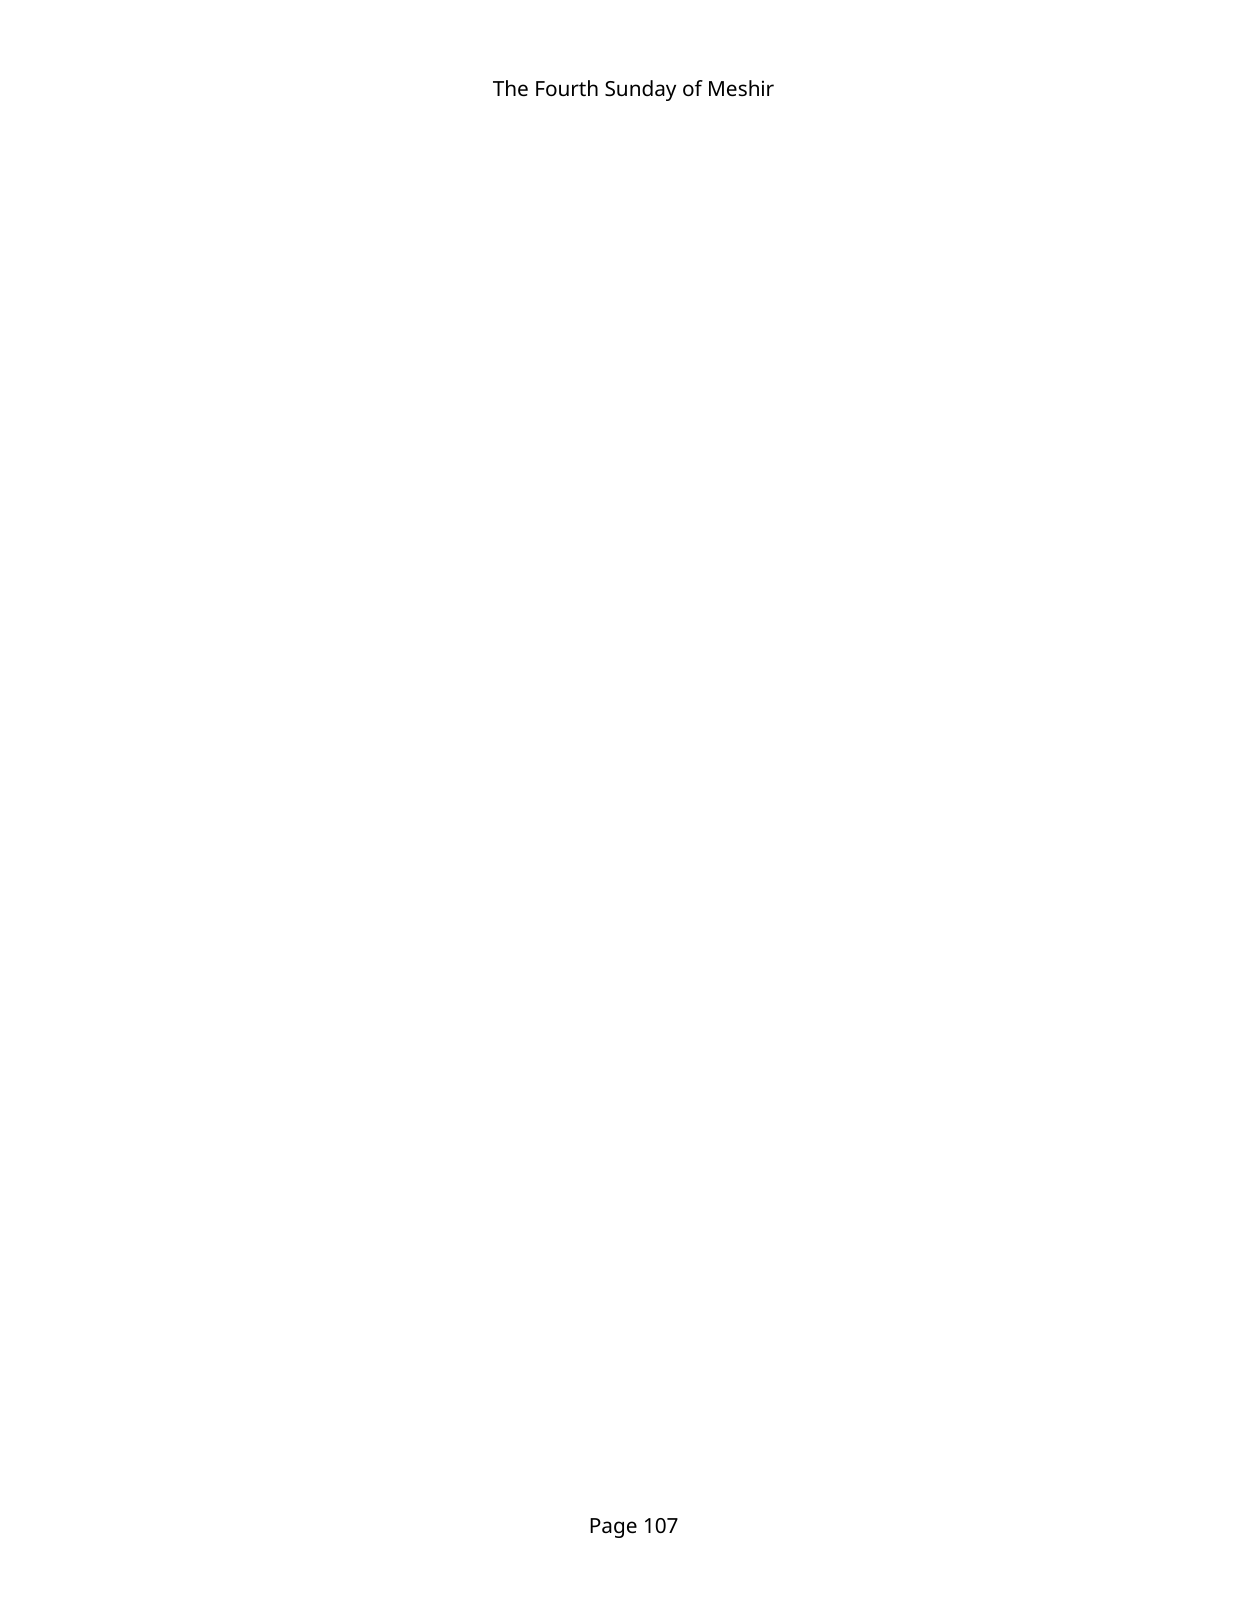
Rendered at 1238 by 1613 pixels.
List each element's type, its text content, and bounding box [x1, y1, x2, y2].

text The Fourth Sunday of Meshir [102, 74, 1165, 102]
